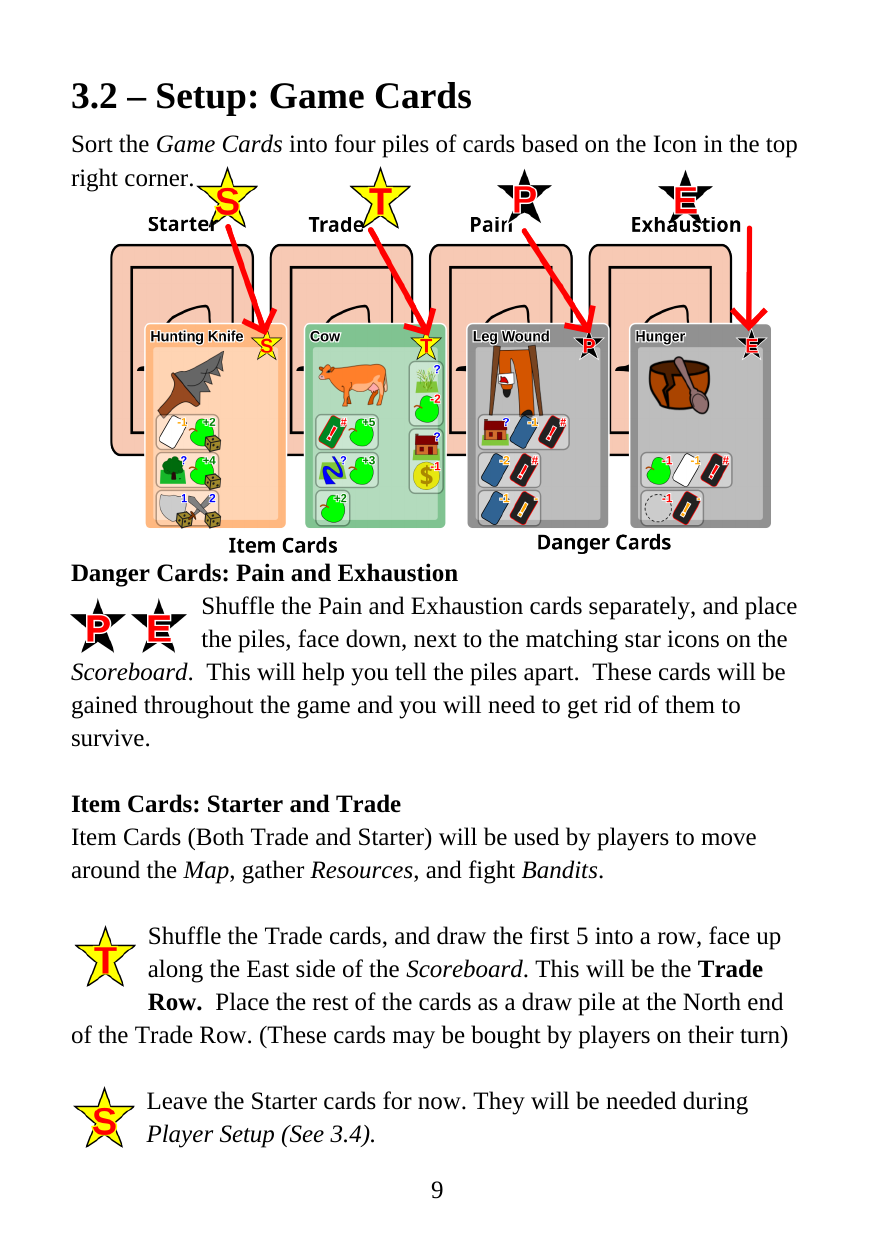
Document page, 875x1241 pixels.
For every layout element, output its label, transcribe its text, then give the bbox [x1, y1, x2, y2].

text Leave the Starter cards for now. They will be needed during Player Setup (See 3.4). [135, 1086, 803, 1148]
text Danger Cards: Pain and Exhaustion [71, 554, 803, 586]
picture [74, 925, 136, 987]
picture [110, 164, 772, 554]
text Item Cards (Both Trade and Starter) will be used by players to move around the Map, gather Resources, and fight Bandits. [71, 822, 803, 884]
subtitle 3.2 – Setup: Game Cards [71, 74, 803, 117]
text Item Cards: Starter and Trade [71, 789, 803, 818]
text Shuffle the Pain and Exhaustion cards separately, and place the piles, face down, next to the matching star icons on the Scoreboard. This will help you tell the piles apart. These cards will be gained throughout the game and you will need to get rid of them to survive. [71, 591, 803, 752]
text Shuffle the Trade cards, and draw the first 5 into a row, face up along the East side of the Scoreboard. This will be the Trade Row. Place the rest of the cards as a draw pile at the North end of the Trade Row. (These cards may be bought by players on their turn) [71, 921, 803, 1049]
picture [73, 1086, 135, 1148]
text Sort the Game Cards into four piles of cards based on the Icon in the top right corner. [71, 129, 803, 191]
picture [66, 593, 190, 656]
